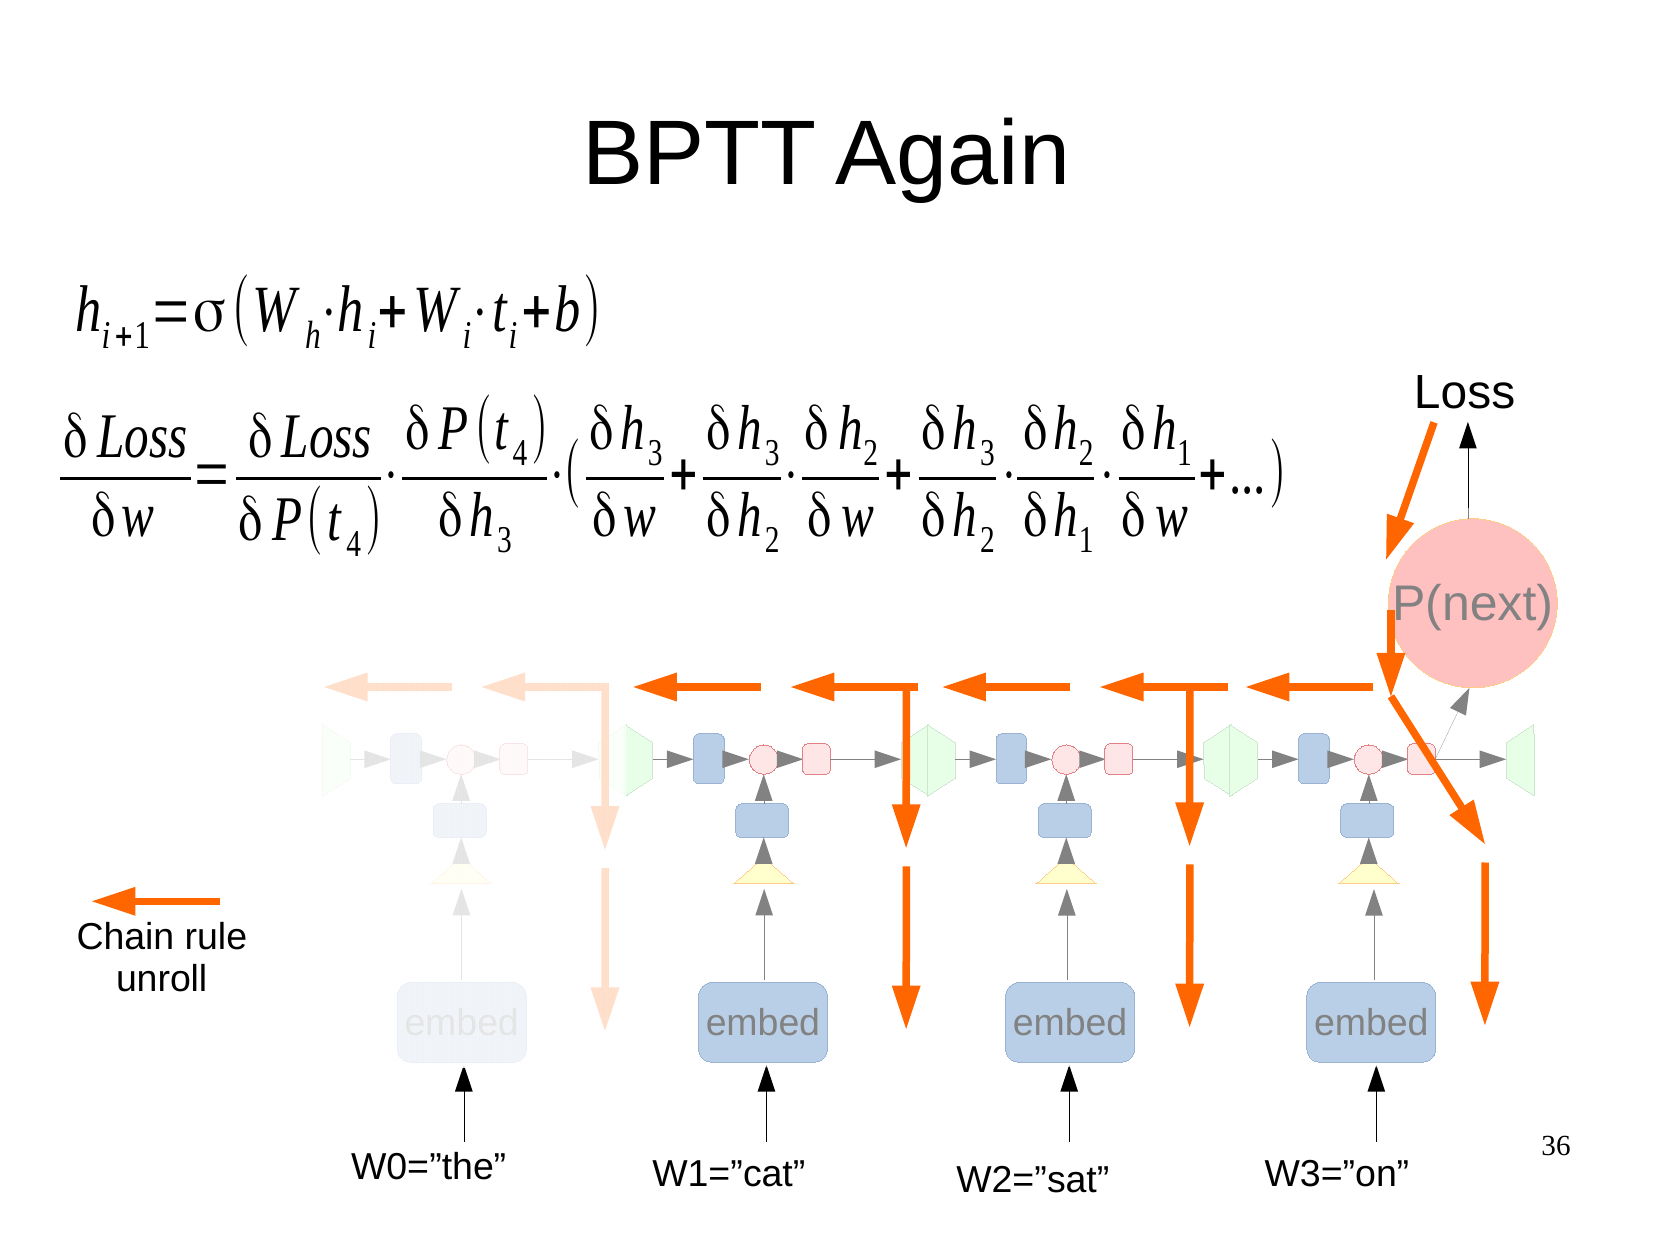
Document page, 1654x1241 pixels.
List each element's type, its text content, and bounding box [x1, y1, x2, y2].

text_box Loss [1399, 357, 1531, 447]
title BPTT Again [82, 49, 1571, 257]
text_box W2=”sat” [941, 1150, 1168, 1208]
text_box W1=”cat” [637, 1144, 847, 1202]
text_box W0=”the” [336, 1138, 546, 1196]
chart [45, 389, 1299, 564]
chart [62, 269, 616, 356]
text_box Chain rule unroll [61, 908, 252, 1007]
picture [160, 508, 1592, 1068]
text_box W3=”on” [1249, 1144, 1464, 1202]
